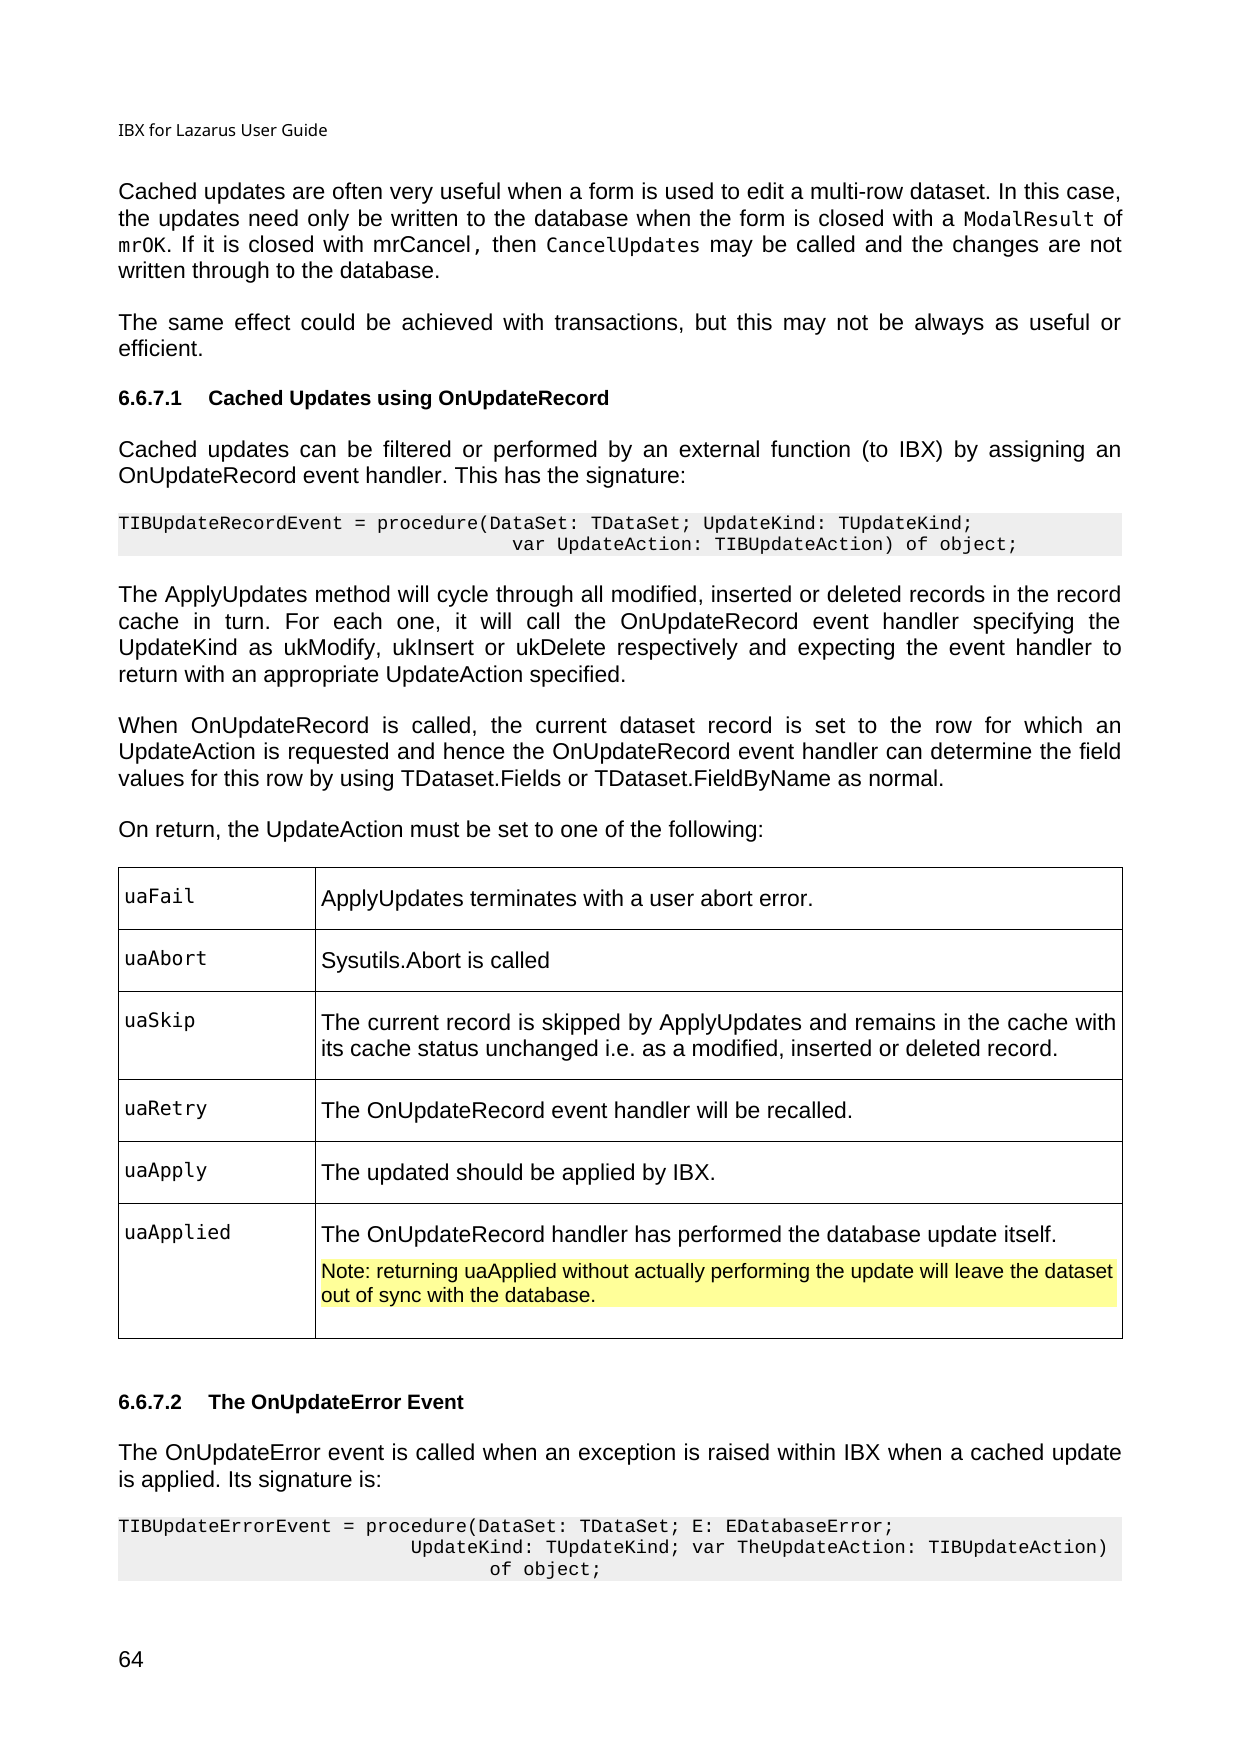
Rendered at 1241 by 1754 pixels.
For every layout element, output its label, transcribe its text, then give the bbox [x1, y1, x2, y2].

text Cached updates can be filtered or performed by an external function (to IBX) by assigning an OnUpdateRecord event handler. This has the signature: [118, 436, 1122, 488]
text The OnUpdateError event is called when an exception is raised within IBX when a cached update is applied. Its signature is: [118, 1439, 1122, 1492]
text TIBUpdateErrorEvent = procedure(DataSet: TDataSet; E: EDatabaseError; [118, 1517, 1122, 1538]
table_cell uaApply [119, 1142, 315, 1203]
subtitle Cached Updates using OnUpdateRecord [118, 386, 1122, 410]
table_cell uaSkip [119, 992, 315, 1079]
text When OnUpdateRecord is called, the current dataset record is set to the row for which an UpdateAction is requested and hence the OnUpdateRecord event handler can determine the field values for this row by using TDataset.Fields or TDataset.FieldByName as normal. [118, 712, 1122, 791]
table_header ApplyUpdates terminates with a user abort error. [316, 868, 1122, 929]
text Cached updates are often very useful when a form is used to edit a multi-row dataset. In this case, the updates need only be written to the database when the form is closed with a ModalResult of mrOK. If it is closed with mrCancel, then CancelUpdates may be called and the changes are not written through to the database. [118, 178, 1122, 283]
text UpdateKind: TUpdateKind; var TheUpdateAction: TIBUpdateAction) [118, 1538, 1122, 1559]
text On return, the UpdateAction must be set to one of the following: [118, 816, 1122, 842]
table_cell Sysutils.Abort is called [316, 930, 1122, 991]
table_header uaFail [119, 868, 315, 929]
table_cell uaApplied [119, 1204, 315, 1338]
text The same effect could be achieved with transactions, but this may not be always as useful or efficient. [118, 308, 1122, 361]
text TIBUpdateRecordEvent = procedure(DataSet: TDataSet; UpdateKind: TUpdateKind; [118, 513, 1122, 535]
table_cell The current record is skipped by ApplyUpdates and remains in the cache with its cache status unchanged i.e. as a modified, inserted or deleted record. [316, 992, 1122, 1079]
text of object; [118, 1559, 1122, 1581]
table_cell uaRetry [119, 1080, 315, 1141]
text The ApplyUpdates method will cycle through all modified, inserted or deleted records in the record cache in turn. For each one, it will call the OnUpdateRecord event handler specifying the UpdateKind as ukModify, ukInsert or ukDelete respectively and expecting the event handler to return with an appropriate UpdateAction specified. [118, 581, 1122, 687]
table_cell The OnUpdateRecord handler has performed the database update itself. Note: returning uaApplied without actually performing the update will leave the dataset out of sync with the database. [316, 1204, 1122, 1338]
subtitle The OnUpdateError Event [118, 1390, 1122, 1414]
table_cell The updated should be applied by IBX. [316, 1142, 1122, 1203]
text var UpdateAction: TIBUpdateAction) of object; [118, 535, 1122, 556]
table_cell The OnUpdateRecord event handler will be recalled. [316, 1080, 1122, 1141]
table_cell uaAbort [119, 930, 315, 991]
